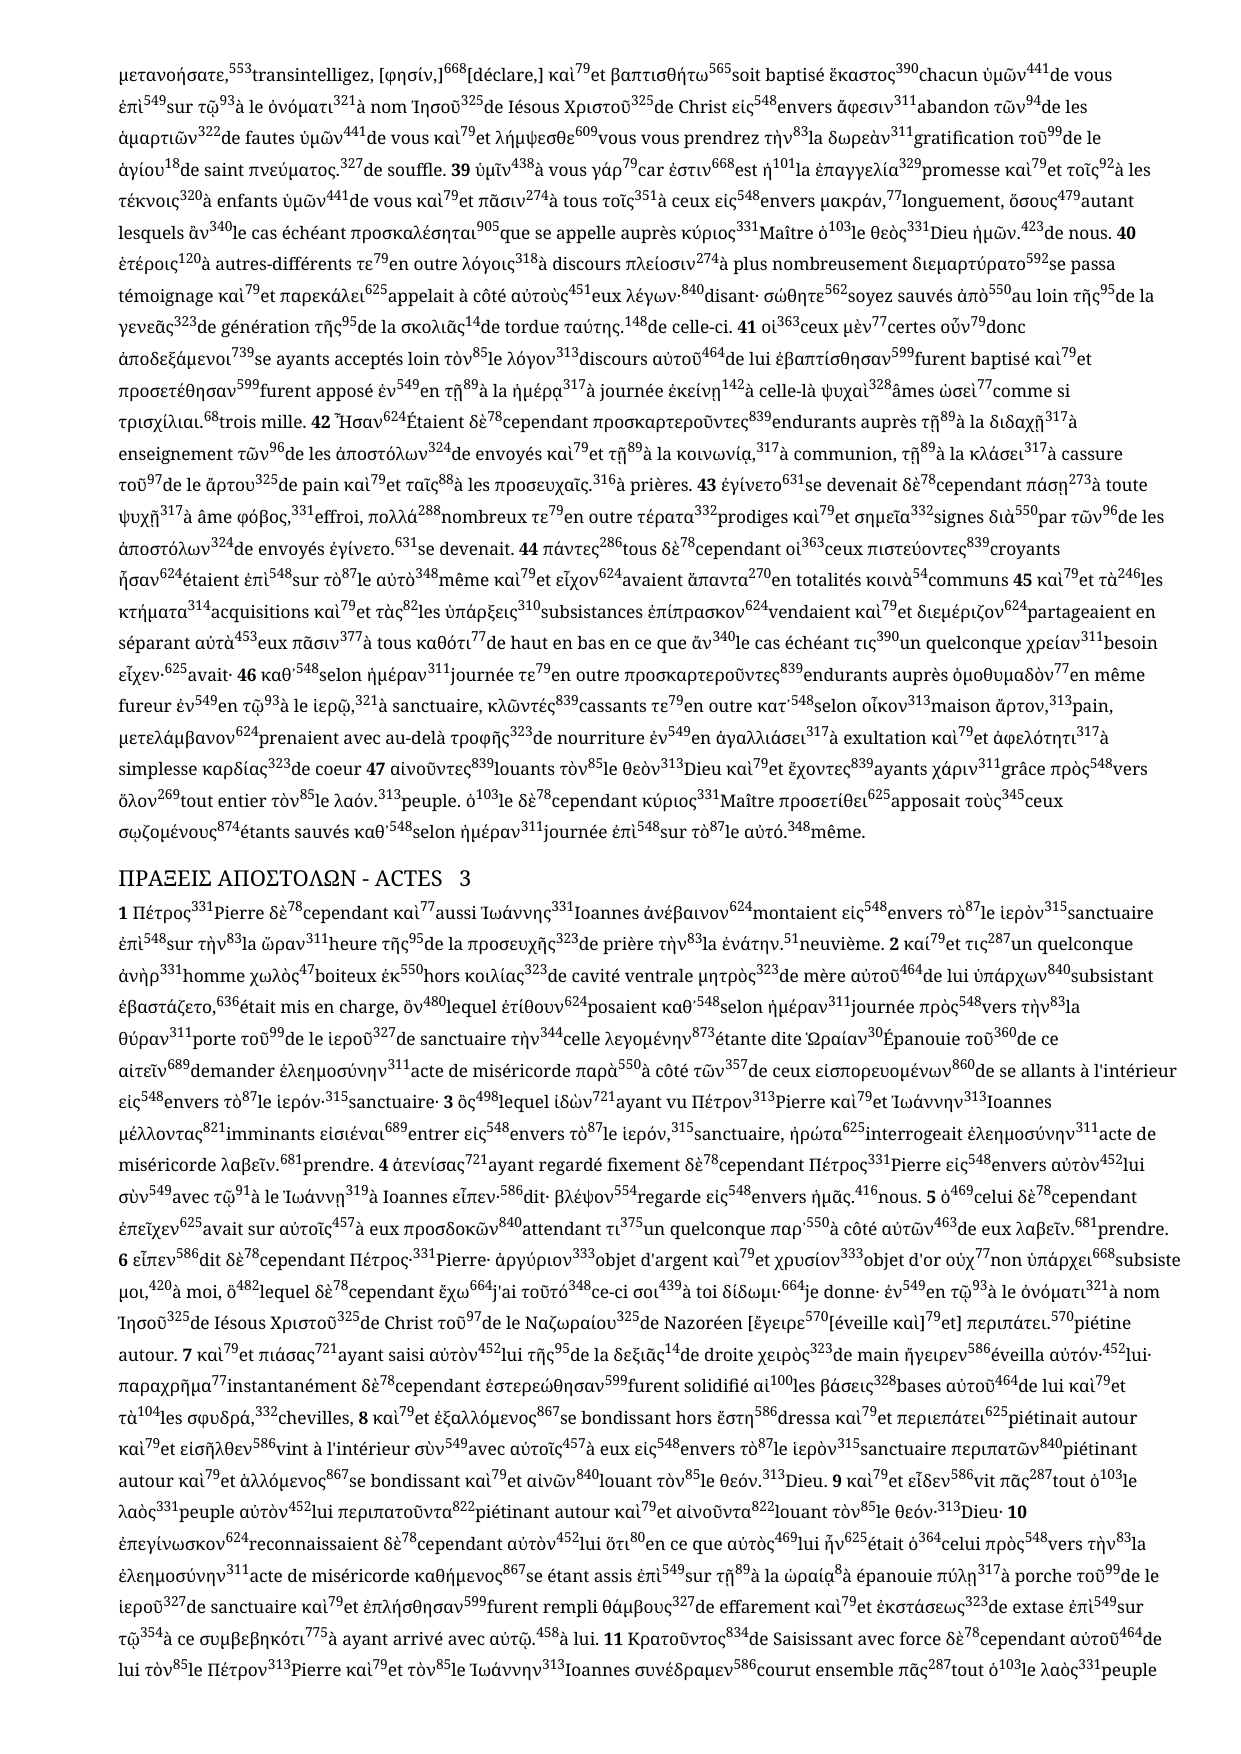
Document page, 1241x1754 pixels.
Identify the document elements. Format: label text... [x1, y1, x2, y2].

text 1 Πέτρος331Pierre δὲ78cependant καὶ77aussi Ἰωάννης331Ioannes ἀνέβαινον624montaient εἰς548envers τὸ87le ἱερὸν315sanctuaire ἐπὶ548sur τὴν83la ὥραν311heure τῆς95de la προσευχῆς323de prière τὴν83la ἐνάτην.51neuvième. 2 καί79et τις287un quelconque ἀνὴρ331homme χωλὸς47boiteux ἐκ550hors κοιλίας323de cavité ventrale μητρὸς323de mère αὐτοῦ464de lui ὑπάρχων840subsistant ἐβαστάζετο,636était mis en charge, ὃν480lequel ἐτίθουν624posaient καθ᾽548selon ἡμέραν311journée πρὸς548vers τὴν83la θύραν311porte τοῦ99de le ἱεροῦ327de sanctuaire τὴν344celle λεγομένην873étante dite Ὡραίαν30Épanouie τοῦ360de ce αἰτεῖν689demander ἐλεημοσύνην311acte de miséricorde παρὰ550à côté τῶν357de ceux εἰσπορευομένων860de se allants à l'intérieur εἰς548envers τὸ87le ἱερόν·315sanctuaire· 3 ὃς498lequel ἰδὼν721ayant vu Πέτρον313Pierre καὶ79et Ἰωάννην313Ioannes μέλλοντας821imminants εἰσιέναι689entrer εἰς548envers τὸ87le ἱερόν,315sanctuaire, ἠρώτα625interrogeait ἐλεημοσύνην311acte de miséricorde λαβεῖν.681prendre. 4 ἀτενίσας721ayant regardé fixement δὲ78cependant Πέτρος331Pierre εἰς548envers αὐτὸν452lui σὺν549avec τῷ91à le Ἰωάννῃ319à Ioannes εἶπεν·586dit· βλέψον554regarde εἰς548envers ἡμᾶς.416nous. 5 ὁ469celui δὲ78cependant ἐπεῖχεν625avait sur αὐτοῖς457à eux προσδοκῶν840attendant τι375un quelconque παρ᾽550à côté αὐτῶν463de eux λαβεῖν.681prendre. 6 εἶπεν586dit δὲ78cependant Πέτρος·331Pierre· ἀργύριον333objet d'argent καὶ79et χρυσίον333objet d'or οὐχ77non ὑπάρχει668subsiste μοι,420à moi, ὃ482lequel δὲ78cependant ἔχω664j'ai τοῦτό348ce-ci σοι439à toi δίδωμι·664je donne· ἐν549en τῷ93à le ὀνόματι321à nom Ἰησοῦ325de Iésous Χριστοῦ325de Christ τοῦ97de le Ναζωραίου325de Nazoréen [ἔγειρε570[éveille καὶ]79et] περιπάτει.570piétine autour. 7 καὶ79et πιάσας721ayant saisi αὐτὸν452lui τῆς95de la δεξιᾶς14de droite χειρὸς323de main ἤγειρεν586éveilla αὐτόν·452lui· παραχρῆμα77instantanément δὲ78cependant ἐστερεώθησαν599furent solidifié αἱ100les βάσεις328bases αὐτοῦ464de lui καὶ79et τὰ104les σφυδρά,332chevilles, 8 καὶ79et ἐξαλλόμενος867se bondissant hors ἔστη586dressa καὶ79et περιεπάτει625piétinait autour καὶ79et εἰσῆλθεν586vint à l'intérieur σὺν549avec αὐτοῖς457à eux εἰς548envers τὸ87le ἱερὸν315sanctuaire περιπατῶν840piétinant autour καὶ79et ἁλλόμενος867se bondissant καὶ79et αἰνῶν840louant τὸν85le θεόν.313Dieu. 9 καὶ79et εἶδεν586vit πᾶς287tout ὁ103le λαὸς331peuple αὐτὸν452lui περιπατοῦντα822piétinant autour καὶ79et αἰνοῦντα822louant τὸν85le θεόν·313Dieu· 10 ἐπεγίνωσκον624reconnaissaient δὲ78cependant αὐτὸν452lui ὅτι80en ce que αὐτὸς469lui ἦν625était ὁ364celui πρὸς548vers τὴν83la ἐλεημοσύνην311acte de miséricorde καθήμενος867se étant assis ἐπὶ549sur τῇ89à la ὡραίᾳ8à épanouie πύλῃ317à porche τοῦ99de le ἱεροῦ327de sanctuaire καὶ79et ἐπλήσθησαν599furent rempli θάμβους327de effarement καὶ79et ἐκστάσεως323de extase ἐπὶ549sur τῷ354à ce συμβεβηκότι775à ayant arrivé avec αὐτῷ.458à lui. 11 Κρατοῦντος834de Saisissant avec force δὲ78cependant αὐτοῦ464de lui τὸν85le Πέτρον313Pierre καὶ79et τὸν85le Ἰωάννην313Ioannes συνέδραμεν586courut ensemble πᾶς287tout ὁ103le λαὸς331peuple πρὸς548vers αὐτοὺς451eux ἐπὶ549sur τῇ89à la στοᾷ317à portique τῇ350à celle καλουμένῃ878à étante appelée Σολομῶντος325de Solomon ἔκθαμβοι.70stupéfaits. 12 ἰδὼν721ayant vu δὲ78cependant ὁ103le Πέτρος331Pierre ἀπεκρίνατο592se répondit πρὸς548vers τὸν85le λαόν·313peuple· ἄνδρες336hommes Ἰσραηλῖται,336Israélites, τί399quel θαυμάζετε665vous étonnez ἐπὶ549sur τούτῳ354à ce-ci ἢ79ou ἡμῖν419à nous τί399quel ἀτενίζετε665vous regardez fixement ὡς80comme ἰδίᾳ119à en propre δυνάμει317à puissance ἢ79ou εὐσεβείᾳ317à piété πεποιηκόσιν773à ayants faits τοῦ360de ce περιπατεῖν689piétiner autour αὐτόν;452lui; 13 ὁ103le θεὸς331Dieu Ἀβραὰμ325de Abraam καὶ79et [ὁ364[celui θεὸς]331Dieu] Ἰσαὰκ325de Isaak καὶ79et [ὁ364[celui θεὸς]331Dieu] Ἰακώβ,325de Iakob, ὁ103le θεὸς331Dieu τῶν96de les πατέρων324de pères ἡμῶν,423de nous, ἐδόξασεν586glorifia τὸν85le παῖδα313jeune servant αὐτοῦ464de lui Ἰησοῦν313Iésous ὃν480lequel ὑμεῖς447vous μὲν340certes παρεδώκατε583vous transmîtes καὶ79et ἠρνήσασθε589vous vous niâtes κατὰ548selon πρόσωπον315face Πιλάτου,325de Pilatus, κρίναντος716de ayant jugé ἐκείνου358de celui-là ἀπολύειν·689délier au loin· 14 ὑμεῖς447vous δὲ78cependant τὸν85le ἅγιον53saint καὶ79et δίκαιον53juste ἠρνήσασθε589vous vous niâtes καὶ79et ᾐτήσασθε589vous vous demandâtes ἄνδρα313homme φονέα313meurtrier χαρισθῆναι683être fait grâce ὑμῖν,438à vous, 15 τὸν85le δὲ78cependant ἀρχηγὸν313chef conducteur τῆς95de la ζωῆς323de vie ἀπεκτείνατε583vous tuâtes catégoriquement ὃν480lequel ὁ103le θεὸς331Dieu ἤγειρεν586éveilla ἐκ550hors νεκρῶν,64de morts, οὗ492de lequel ἡμεῖς430nous μάρτυρές330témoins ἐσμεν.663nous sommes. 16 καὶ79et ἐπὶ549sur τῇ89à la πίστει317à croyance τοῦ99de le ὀνόματος327de nom αὐτοῦ464de lui τοῦτον346celui-ci ὃν480lequel θεωρεῖτε665vous observez καὶ79et οἴδατε,639vous avez su, ἐστερέωσεν586solidifia τὸ105le ὄνομα333nom αὐτοῦ,464de lui, καὶ79et ἡ101la πίστις329croyance ἡ496celle δι᾽550par αὐτοῦ464de lui ἔδωκεν586donna αὐτῷ458à lui τὴν83la ὁλοκληρίαν311intégralité ταύτην136celle-ci ἀπέναντι552depuis en-devant πάντων383de tous ὑμῶν.441de vous. 17 Καὶ79Et νῦν,77maintenant, ἀδελφοί,336frères, οἶδα638j'ai su ὅτι80en ce que κατὰ548selon ἄγνοιαν311méconnaissance ἐπράξατε583vous pratiquâtes ὥσπερ80comme certes καὶ77aussi οἱ102les ἄρχοντες330chefs ὑμῶν·441de vous· 18 ὁ103le δὲ78cependant θεός,331Dieu, ἃ481lesquels προκατήγγειλεν586annonça de haut en bas d'avance διὰ550par στόματος327de bouche πάντων280de tous τῶν96de les προφητῶν324de prophètes παθεῖν681souffrir τὸν85le χριστὸν313Christ αὐτοῦ,464de lui, ἐπλήρωσεν586fit plénitude οὕτως.77ainsi. 19 μετανοήσατε553transintelligez οὖν79donc καὶ79et ἐπιστρέψατε553tournez sur εἰς548envers τὸ348ce ἐξαλειφθῆναι683être effacé ὑμῶν441de vous τὰς82les ἁμαρτίας,310fautes, 20 ὅπως80de telle manière que ἂν340le cas échéant ἔλθωσιν898que viennent καιροὶ330moments ἀναψύξεως323de haute fraîcheur ἀπὸ550au loin προσώπου327de face τοῦ97de le κυρίου325de Maître καὶ79et ἀποστείλῃ899que envoie τὸν346celui προκεχειρισμένον796ayant été mainmis en avant ὑμῖν438à vous χριστὸν313Christ Ἰησοῦν,313Iésous, 21 ὃν480lequel δεῖ668lie οὐρανὸν313ciel μὲν340certes δέξασθαι682se accepter ἄχρι552jusqu'à l'extrémité χρόνων324de temps ἀποκαταστάσεως323de rétablissement complet πάντων385de tous ὧν493de lesquels ἐλάλησεν586bavarda ὁ103le θεὸς331Dieu διὰ550par στόματος327de bouche τῶν96de les ἁγίων64de saints ἀπ᾽550au loin αἰῶνος325de ère αὐτοῦ464de lui προφητῶν.324de prophètes. 22 Μωϋσῆς331Môusês μὲν77certes εἶπεν586dit ὅτι80en ce que προφήτην313prophète ὑμῖν438à vous ἀναστήσει606redressera κύριος331Maître ὁ103le θεὸς331Dieu ὑμῶν441de vous ἐκ550hors τῶν96de les ἀδελφῶν324de frères ὑμῶν441de vous ὡς80comme ἐμέ·417moi· αὐτοῦ464de lui ἀκούσεσθε609vous vous écouterez κατὰ548selon πάντα374tous ὅσα481autant lesquels ἂν340le cas échéant λαλήσῃ899que bavarde πρὸς548vers ὑμᾶς.436vous. 23 ἔσται612se sera δὲ78cependant πᾶσα285toute ψυχὴ329âme ἥτις496laquelle une quelconque ἐὰν340si le cas échéant μὴ77ne pas ἀκούσῃ899que écoute τοῦ97de le προφήτου325de prophète ἐκείνου150de celui-là ἐξολεθρευθήσεται619sera péri à l'excès ἐκ550hors τοῦ97de le λαοῦ.325de peuple. 24 καὶ77aussi πάντες286tous δὲ78cependant οἱ102les προφῆται330prophètes ἀπὸ550au loin Σαμουὴλ325de Samouel καὶ79et τῶν357de ceux καθεξῆς77successivement ὅσοι497autant lesquels ἐλάλησαν585bavardèrent καὶ77aussi κατήγγειλαν585annoncèrent de haut en bas τὰς82les ἡμέρας310journées ταύτας.135celles-ci. 25 ὑμεῖς447vous ἐστε665vous êtes οἱ102les υἱοὶ330fils τῶν96de les προφητῶν324de prophètes καὶ79et τῆς95de la διαθήκης323de disposition ἧς490de laquelle διέθετο592se disposa ὁ103le θεὸς331Dieu πρὸς548vers τοὺς84les πατέρας312pères ὑμῶν441de vous λέγων840disant πρὸς548vers Ἀβραάμ·313Abraam· καὶ79et ἐν549en τῷ93à le σπέρματί321à semence σου442de toi [ἐν]ευλογηθήσονται618seront élogié dans πᾶσαι284toutes αἱ100les πατριαὶ328lignées de patriarches τῆς95de la γῆς.323de terre. 26 ὑμῖν438à vous πρῶτον77premièrement ἀναστήσας721ayant redressé ὁ103le θεὸς331Dieu τὸν85le παῖδα313jeune servant αὐτοῦ464de lui ἀπέστειλεν586envoya αὐτὸν452lui εὐλογοῦντα822élogiant ὑμᾶς436vous ἐν549en τῷ354à ce ἀποστρέφειν689détourner ἕκαστον373chacun ἀπὸ550au loin τῶν94de les πονηριῶν322de méchancetés ὑμῶν.441de vous. [118, 897, 1181, 1682]
text 1 Καὶ79Et ἐν549en τῷ354à ce συμπληροῦσθαι692être fait plénitude ensemble τὴν83la ἡμέραν311journée τῆς95de la πεντηκοστῆς323de pentecôte ἦσαν624étaient πάντες389tous ὁμοῦ77au même lieu ἐπὶ548sur τὸ87le αὐτό.348même. 2 καὶ79et ἐγένετο592se devint ἄφνω77tout à coup ἐκ550hors τοῦ97de le οὐρανοῦ325de ciel ἦχος331écho ὥσπερ80comme certes φερομένης883de étante portée πνοῆς323de souffle βιαίας14de violent καὶ79et ἐπλήρωσεν586fit plénitude ὅλον269tout entier τὸν85le οἶκον313maison οὗ77où ἦσαν624étaient καθήμενοι866se étants assis 3 καὶ79et ὤφθησαν599furent vu αὐτοῖς457à eux διαμεριζόμεναι864se partageantes en séparant γλῶσσαι328langues ὡσεὶ80comme si πυρὸς327de feu καὶ79et ἐκάθισεν586assit ἐφ᾽548sur ἕνα53un ἕκαστον269chacun αὐτῶν,463de eux, 4 καὶ79et ἐπλήσθησαν599furent rempli πάντες389tous πνεύματος327de souffle ἁγίου18de saint καὶ79et ἤρξαντο591se originèrent λαλεῖν689bavarder ἑτέραις118à autres-différentes γλώσσαις316à langues καθὼς77de haut en bas comme τὸ105le πνεῦμα333souffle ἐδίδου625donnait ἀποφθέγγεσθαι690se déclarer un son au loin αὐτοῖς.457à eux. 5 Ἦσαν624Étaient δὲ78cependant εἰς547envers Ἰερουσαλὴμ317à Ierousalem κατοικοῦντες839établissants maison d'habitation Ἰουδαῖοι,70Ioudaiens, ἄνδρες330hommes εὐλαβεῖς21précautionneux ἀπὸ550au loin παντὸς283de tout ἔθνους327de ethnie τῶν359de ces ὑπὸ548sous τὸν85le οὐρανόν.313ciel. 6 γενομένης732de se ayante devenue δὲ78cependant τῆς95de la φωνῆς323de voix ταύτης148de celle-ci συνῆλθεν586vint ensemble τὸ105le πλῆθος333multitude καὶ79et συνεχύθη,600fut versé ensemble dans la confusion, ὅτι80en ce que ἤκουον624écoutaient εἷς71un ἕκαστος287chacun τῇ249à la ἰδίᾳ119à en propre διαλέκτῳ317à dialecte λαλούντων833de bavardants αὐτῶν.463de eux. 7 ἐξίσταντο630se extasiaient δὲ78cependant πάντες389tous καὶ79et ἐθαύμαζον624étonnaient λέγοντες·839disants· οὐχ340non ἰδοὺ306voici ἅπαντες286en totalités οὗτοί363ceux-ci εἰσιν667sont οἱ497ceux λαλοῦντες839bavardants Γαλιλαῖοι;46Galiléens; 8 καὶ79et πῶς77comment? ἡμεῖς430nous ἀκούομεν663nous écoutons ἕκαστος390chacun τῇ81à la ἰδίᾳ119à en propre διαλέκτῳ317à dialecte ἡμῶν423de nous ἐν549en ᾗ484à laquelle ἐγεννήθημεν;595nous fûmes engendré; 9 Πάρθοι330Parthes καὶ79et Μῆδοι330Mèdes καὶ79et Ἐλαμῖται330Élamites καὶ79et οἱ363ceux κατοικοῦντες839établissants maison d'habitation τὴν83la Μεσοποταμίαν,311Mésopotamie, Ἰουδαίαν311Ioudaia τε79en outre καὶ79et Καππαδοκίαν,311Kapadokya, Πόντον313Pontus καὶ79et τὴν83la Ἀσίαν,311Asie, 10 Φρυγίαν311Phrygie τε79en outre καὶ79et Παμφυλίαν,311Pamphylie, Αἴγυπτον311Égypte καὶ79et τὰ86les μέρη314parts τῆς95de la Λιβύης323de Libye τῆς356de celle κατὰ548selon Κυρήνην,311Cyrène, καὶ79et οἱ363ceux ἐπιδημοῦντες839surpeuplants Ῥωμαῖοι,70Romains, 11 Ἰουδαῖοί70Ioudaiens τε79en outre καὶ79et προσήλυτοι,330prosélytes, Κρῆτες330Crétois καὶ79et Ἄραβες,330Arabes, ἀκούομεν663nous écoutons λαλούντων833de bavardants αὐτῶν463de eux ταῖς88à les ἡμετέραις221à nôtres γλώσσαις316à langues τὰ86les μεγαλεῖα54grandioses τοῦ97de le θεοῦ.325de Dieu. 12 ἐξίσταντο630se extasiaient δὲ78cependant πάντες389tous καὶ79et διηποροῦντο,630se hésitaient complètement, ἄλλος390autre πρὸς548vers ἄλλον373autre λέγοντες·839disants· τί412quel θέλει668veut τοῦτο348ce-ci εἶναι;689être; 13 ἕτεροι389autres-différents δὲ78cependant διαχλευάζοντες839moquants au travers ἔλεγον624disaient ὅτι80en ce que γλεύκους327de moût μεμεστωμένοι812ayants étés rendus pleins εἰσίν.667sont. 14 Σταθεὶς760Ayant été dressé δὲ78cependant ὁ103le Πέτρος331Pierre σὺν549avec τοῖς90à les ἕνδεκα58à onze ἐπῆρεν586suréleva τὴν83la φωνὴν311voix αὐτοῦ464de lui καὶ79et ἀπεφθέγξατο592se déclara un son au loin αὐτοῖς·457à eux· ἄνδρες336hommes Ἰουδαῖοι75Ioudaiens καὶ79et οἱ368ceux κατοικοῦντες844établissants maison d'habitation Ἰερουσαλὴμ311Ierousalem πάντες,393tous, τοῦτο366ce-ci ὑμῖν438à vous γνωστὸν49connu ἔστω572soit καὶ79et ἐνωτίσασθε557que vous vous prêtez l'oreille τὰ86les ῥήματά314oraux μου.424de moi. 15 οὐ77non γὰρ79car ὡς80comme ὑμεῖς447vous ὑπολαμβάνετε665vous prenez en dessous οὗτοι363ceux-ci μεθύουσιν,667délirent en ivresse, ἔστιν668est γὰρ79car ὥρα329heure τρίτη212troisième τῆς95de la ἡμέρας,323de journée, 16 ἀλλὰ79mais τοῦτό366ce-ci ἐστιν668est τὸ366ce εἰρημένον815ayant été dit διὰ550par τοῦ97de le προφήτου325de prophète Ἰωήλ·325de Ioel· 17 καὶ79et ἔσται612se sera ἐν549en ταῖς88à les ἐσχάταις205à dernières ἡμέραις,316à journées, λέγει668dit ὁ103le θεός,331Dieu, ἐκχεῶ602je déverserai ἀπὸ550au loin τοῦ99de le πνεύματός327de souffle μου424de moi ἐπὶ548sur πᾶσαν267toute σάρκα,311chair, καὶ79et προφητεύσουσιν605prophétiseront οἱ102les υἱοὶ330fils ὑμῶν441de vous καὶ79et αἱ100les θυγατέρες328filles ὑμῶν441de vous καὶ79et οἱ102les νεανίσκοι330adolescents ὑμῶν441de vous ὁράσεις310visions ὄψονται611se verront καὶ79et οἱ102les πρεσβύτεροι70plus anciens ὑμῶν441de vous ἐνυπνίοις320à rêves ἐνυπνιασθήσονται·618seront rêvé· 18 καί79et γε340du moins ἐπὶ548sur τοὺς84les δούλους312mâles esclaves μου424de moi καὶ79et ἐπὶ548sur τὰς82les δούλας310femelles esclaves μου424de moi ἐν549en ταῖς88à les ἡμέραις316à journées ἐκείναις141à celles-là ἐκχεῶ602je déverserai ἀπὸ550au loin τοῦ99de le πνεύματός327de souffle μου,424de moi, καὶ79et προφητεύσουσιν.605prophétiseront. 19 καὶ79et δώσω602je donnerai τέρατα314prodiges ἐν549en τῷ91à le οὐρανῷ319à ciel ἄνω77en haut καὶ79et σημεῖα314signes ἐπὶ550sur τῆς95de la γῆς323de terre κάτω,77vers le bas, αἷμα315sang καὶ79et πῦρ315feu καὶ79et ἀτμίδα311vapeur καπνοῦ.325de fumée. 20 ὁ103le ἥλιος331soleil μεταστραφήσεται619sera tourné au-delà εἰς548envers σκότος315ténèbre καὶ79et ἡ101la σελήνη329lune εἰς548envers αἷμα,315sang, πρὶν80avant ἐλθεῖν681venir ἡμέραν311journée κυρίου325de Maître τὴν83la μεγάλην2grande καὶ79et ἐπιφανῆ.2épiphane. 21 καὶ79et ἔσται612se sera πᾶς390tout ὃς498lequel ἂν340le cas échéant ἐπικαλέσηται905que se surnomme τὸ87le ὄνομα315nom κυρίου325de Maître σωθήσεται.619sera sauvé. 22 Ἄνδρες336Hommes Ἰσραηλῖται,336Israélites, ἀκούσατε553écoutez τοὺς84les λόγους312discours τούτους·137ceux-ci· Ἰησοῦν313Iésous τὸν85le Ναζωραῖον,313Nazoréen, ἄνδρα313homme ἀποδεδειγμένον796ayant été montré loin ἀπὸ550au loin τοῦ97de le θεοῦ325de Dieu εἰς548envers ὑμᾶς436vous δυνάμεσιν316à puissances καὶ79et τέρασιν320à prodiges καὶ79et σημείοις320à signes οἷς487à lesquels ἐποίησεν586fit δι᾽550par αὐτοῦ464de lui ὁ103le θεὸς331Dieu ἐν549en μέσῳ61à au milieu ὑμῶν441de vous καθὼς77de haut en bas comme αὐτοὶ523vous-mêmes οἴδατε,639vous avez su, 23 τοῦτον346celui-ci τῇ89à la ὡρισμένῃ799à ayante étée limitée βουλῇ317à dessein καὶ79et προγνώσει317à préconnaissance τοῦ97de le θεοῦ325de Dieu ἔκδοτον53livré διὰ550par χειρὸς323de main ἀνόμων64de sans lois προσπήξαντες720ayants fichés auprès ἀνείλατε,583vous saisîtes de bas en haut, 24 ὃν480lequel ὁ103le θεὸς331Dieu ἀνέστησεν586redressa λύσας721ayant délié τὰς82les ὠδῖνας310douleurs d'accouchements τοῦ97de le θανάτου,325de trépas, καθότι80de haut en bas en ce que οὐκ77non ἦν625était δυνατὸν49puissant κρατεῖσθαι692être saisi avec force αὐτὸν452lui ὑπ᾽550sous αὐτοῦ.464de lui. 25 Δαυὶδ331Dauid γὰρ79car λέγει668dit εἰς548envers αὐτόν·452lui· προορώμην627je me voyais en avant τὸν85le κύριον313Maître ἐνώπιόν552en devant μου424de moi διὰ550par παντός,384de tout, ὅτι80en ce que ἐκ550hors δεξιῶν66de droits μού424de moi ἐστιν668est ἵνα80afin que μὴ77ne pas σαλευθῶ.907que je sois ébranlé. 26 διὰ548par le fait de τοῦτο348ce-ci ηὐφράνθη600fut réjoui ἡ101la καρδία329coeur μου424de moi καὶ79et ἠγαλλιάσατο592se exulta ἡ101la γλῶσσά329langue μου,424de moi, ἔτι77encore δὲ78cependant καὶ77aussi ἡ101la σάρξ329chair μου424de moi κατασκηνώσει606dressera tente contre ἐπ᾽549sur ἐλπίδι,317à espérance, 27 ὅτι80en ce que οὐκ77non ἐγκαταλείψεις604tu délaisseras en contrebas τὴν83la ψυχήν311âme μου424de moi εἰς548envers ᾅδην313séjour des morts οὐδὲ79non cependant δώσεις604tu donneras τὸν85le ὅσιόν53sacré σου442de toi ἰδεῖν681voir διαφθοράν.311corruption à travers. 28 ἐγνώρισάς584tu fis connaître μοι420à moi ὁδοὺς310chemins ζωῆς,323de vie, πληρώσεις604tu feras plénitude με417moi εὐφροσύνης323de réjouissance μετὰ550avec τοῦ99de le προσώπου327de face σου.442de toi. 29 Ἄνδρες336Hommes ἀδελφοί,336frères, ἐξὸν842étant permis εἰπεῖν681dire μετὰ550avec παρρησίας323de oralité franche πρὸς548vers ὑμᾶς436vous περὶ550autour τοῦ97de le πατριάρχου325de patriarche Δαυὶδ325de Dauid ὅτι80en ce que καὶ79et ἐτελεύτησεν586parvint à l'achèvement καὶ79et ἐτάφη,600fut enseveli, καὶ79et τὸ105le μνῆμα333monument αὐτοῦ464de lui ἔστιν668est ἐν549en ἡμῖν419à nous ἄχρι552jusqu'à l'extrémité τῆς95de la ἡμέρας323de journée ταύτης.148de celle-ci. 30 προφήτης331prophète οὖν79donc ὑπάρχων840subsistant καὶ79et εἰδὼς783ayant su ὅτι80en ce que ὅρκῳ319à serment ὤμοσεν586jura αὐτῷ458à lui ὁ103le θεὸς331Dieu ἐκ550hors καρποῦ325de fruit τῆς95de la ὀσφύος323de flanc αὐτοῦ464de lui καθίσαι681asseoir ἐπὶ548sur τὸν85le θρόνον313trône αὐτοῦ,464de lui, 31 προϊδὼν721ayant vu en avant ἐλάλησεν586bavarda περὶ550autour τῆς95de la ἀναστάσεως323de redressement τοῦ97de le Χριστοῦ325de Christ ὅτι80en ce que οὔτε79ni ἐγκατελείφθη600fut délaissé en contrebas εἰς548envers ᾅδην313séjour des morts οὔτε79ni ἡ101la σὰρξ329chair αὐτοῦ464de lui εἶδεν586vit διαφθοράν.311corruption à travers. 32 τοῦτον138celui-ci τὸν85le Ἰησοῦν313Iésous ἀνέστησεν586redressa ὁ103le θεός,331Dieu, οὗ492de lequel πάντες389tous ἡμεῖς430nous ἐσμεν663nous sommes μάρτυρες·330témoins· 33 τῇ89à la δεξιᾷ57à droite οὖν79donc τοῦ97de le θεοῦ325de Dieu ὑψωθείς,760ayant été haussé, τήν83la τε79en outre ἐπαγγελίαν311promesse τοῦ99de le πνεύματος327de souffle τοῦ99de le ἁγίου18de saint λαβὼν721ayant pris παρὰ550à côté τοῦ97de le πατρός,325de père, ἐξέχεεν586déversa τοῦτο348ce-ci ὃ482lequel ὑμεῖς447vous [καὶ]79[et] βλέπετε665vous regardez καὶ79et ἀκούετε.665vous écoutez. 34 οὐ77non γὰρ79car Δαυὶδ331Dauid ἀνέβη586monta εἰς548envers τοὺς84les οὐρανούς,312cieux, λέγει668dit δὲ78cependant αὐτός·542lui-même· εἶπεν586dit [ὁ]364[celui] κύριος331Maître τῷ91à le κυρίῳ319à Maître μου·424de moi· κάθου574te sois assis ἐκ550hors δεξιῶν66de droits μου,424de moi, 35 ἕως80jusqu'à ce que ἂν340le cas échéant θῶ895que je pose τοὺς84les ἐχθρούς52ennemis σου442de toi ὑποπόδιον315sous-pied τῶν96de les ποδῶν324de pieds σου.442de toi. 36 ἀσφαλῶς77en sécurité οὖν79donc γινωσκέτω572connaisse πᾶς287tout οἶκος331maison Ἰσραὴλ325de Israël ὅτι80en ce que καὶ79et κύριον313Maître αὐτὸν452lui καὶ79et χριστὸν313Christ ἐποίησεν586fit ὁ103le θεός,331Dieu, τοῦτον138celui-ci τὸν85le Ἰησοῦν313Iésous ὃν480lequel ὑμεῖς447vous ἐσταυρώσατε.583vous crucifiâtes. 37 Ἀκούσαντες720Ayants écoutés δὲ78cependant κατενύγησαν599furent piqué de haut en bas τὴν83la καρδίαν311coeur εἶπόν585dirent τε79en outre πρὸς548vers τὸν85le Πέτρον313Pierre καὶ79et τοὺς84les λοιποὺς114restants ἀποστόλους·312envoyés· τί399quel ποιήσωμεν,894que nous fassions, ἄνδρες336hommes ἀδελφοί;336frères; 38 Πέτρος331Pierre δὲ78cependant πρὸς548vers αὐτούς·451eux· μετανοήσατε,553transintelligez, [φησίν,]668[déclare,] καὶ79et βαπτισθήτω565soit baptisé ἕκαστος390chacun ὑμῶν441de vous ἐπὶ549sur τῷ93à le ὀνόματι321à nom Ἰησοῦ325de Iésous Χριστοῦ325de Christ εἰς548envers ἄφεσιν311abandon τῶν94de les ἁμαρτιῶν322de fautes ὑμῶν441de vous καὶ79et λήμψεσθε609vous vous prendrez τὴν83la δωρεὰν311gratification τοῦ99de le ἁγίου18de saint πνεύματος.327de souffle. 39 ὑμῖν438à vous γάρ79car ἐστιν668est ἡ101la ἐπαγγελία329promesse καὶ79et τοῖς92à les τέκνοις320à enfants ὑμῶν441de vous καὶ79et πᾶσιν274à tous τοῖς351à ceux εἰς548envers μακράν,77longuement, ὅσους479autant lesquels ἂν340le cas échéant προσκαλέσηται905que se appelle auprès κύριος331Maître ὁ103le θεὸς331Dieu ἡμῶν.423de nous. 40 ἑτέροις120à autres-différents τε79en outre λόγοις318à discours πλείοσιν274à plus nombreusement διεμαρτύρατο592se passa témoignage καὶ79et παρεκάλει625appelait à côté αὐτοὺς451eux λέγων·840disant· σώθητε562soyez sauvés ἀπὸ550au loin τῆς95de la γενεᾶς323de génération τῆς95de la σκολιᾶς14de tordue ταύτης.148de celle-ci. 41 οἱ363ceux μὲν77certes οὖν79donc ἀποδεξάμενοι739se ayants acceptés loin τὸν85le λόγον313discours αὐτοῦ464de lui ἐβαπτίσθησαν599furent baptisé καὶ79et προσετέθησαν599furent apposé ἐν549en τῇ89à la ἡμέρᾳ317à journée ἐκείνῃ142à celle-là ψυχαὶ328âmes ὡσεὶ77comme si τρισχίλιαι.68trois mille. 42 Ἦσαν624Étaient δὲ78cependant προσκαρτεροῦντες839endurants auprès τῇ89à la διδαχῇ317à enseignement τῶν96de les ἀποστόλων324de envoyés καὶ79et τῇ89à la κοινωνίᾳ,317à communion, τῇ89à la κλάσει317à cassure τοῦ97de le ἄρτου325de pain καὶ79et ταῖς88à les προσευχαῖς.316à prières. 43 ἐγίνετο631se devenait δὲ78cependant πάσῃ273à toute ψυχῇ317à âme φόβος,331effroi, πολλά288nombreux τε79en outre τέρατα332prodiges καὶ79et σημεῖα332signes διὰ550par τῶν96de les ἀποστόλων324de envoyés ἐγίνετο.631se devenait. 44 πάντες286tous δὲ78cependant οἱ363ceux πιστεύοντες839croyants ἦσαν624étaient ἐπὶ548sur τὸ87le αὐτὸ348même καὶ79et εἶχον624avaient ἅπαντα270en totalités κοινὰ54communs 45 καὶ79et τὰ246les κτήματα314acquisitions καὶ79et τὰς82les ὑπάρξεις310subsistances ἐπίπρασκον624vendaient καὶ79et διεμέριζον624partageaient en séparant αὐτὰ453eux πᾶσιν377à tous καθότι77de haut en bas en ce que ἄν340le cas échéant τις390un quelconque χρείαν311besoin εἶχεν·625avait· 46 καθ᾽548selon ἡμέραν311journée τε79en outre προσκαρτεροῦντες839endurants auprès ὁμοθυμαδὸν77en même fureur ἐν549en τῷ93à le ἱερῷ,321à sanctuaire, κλῶντές839cassants τε79en outre κατ᾽548selon οἶκον313maison ἄρτον,313pain, μετελάμβανον624prenaient avec au-delà τροφῆς323de nourriture ἐν549en ἀγαλλιάσει317à exultation καὶ79et ἀφελότητι317à simplesse καρδίας323de coeur 47 αἰνοῦντες839louants τὸν85le θεὸν313Dieu καὶ79et ἔχοντες839ayants χάριν311grâce πρὸς548vers ὅλον269tout entier τὸν85le λαόν.313peuple. ὁ103le δὲ78cependant κύριος331Maître προσετίθει625apposait τοὺς345ceux σῳζομένους874étants sauvés καθ᾽548selon ἡμέραν311journée ἐπὶ548sur τὸ87le αὐτό.348même. [118, 59, 1181, 844]
text ΠΡΑΞΕΙΣ ΑΠΟΣΤΟΛΩΝ - ACTES 3 [118, 863, 1181, 892]
